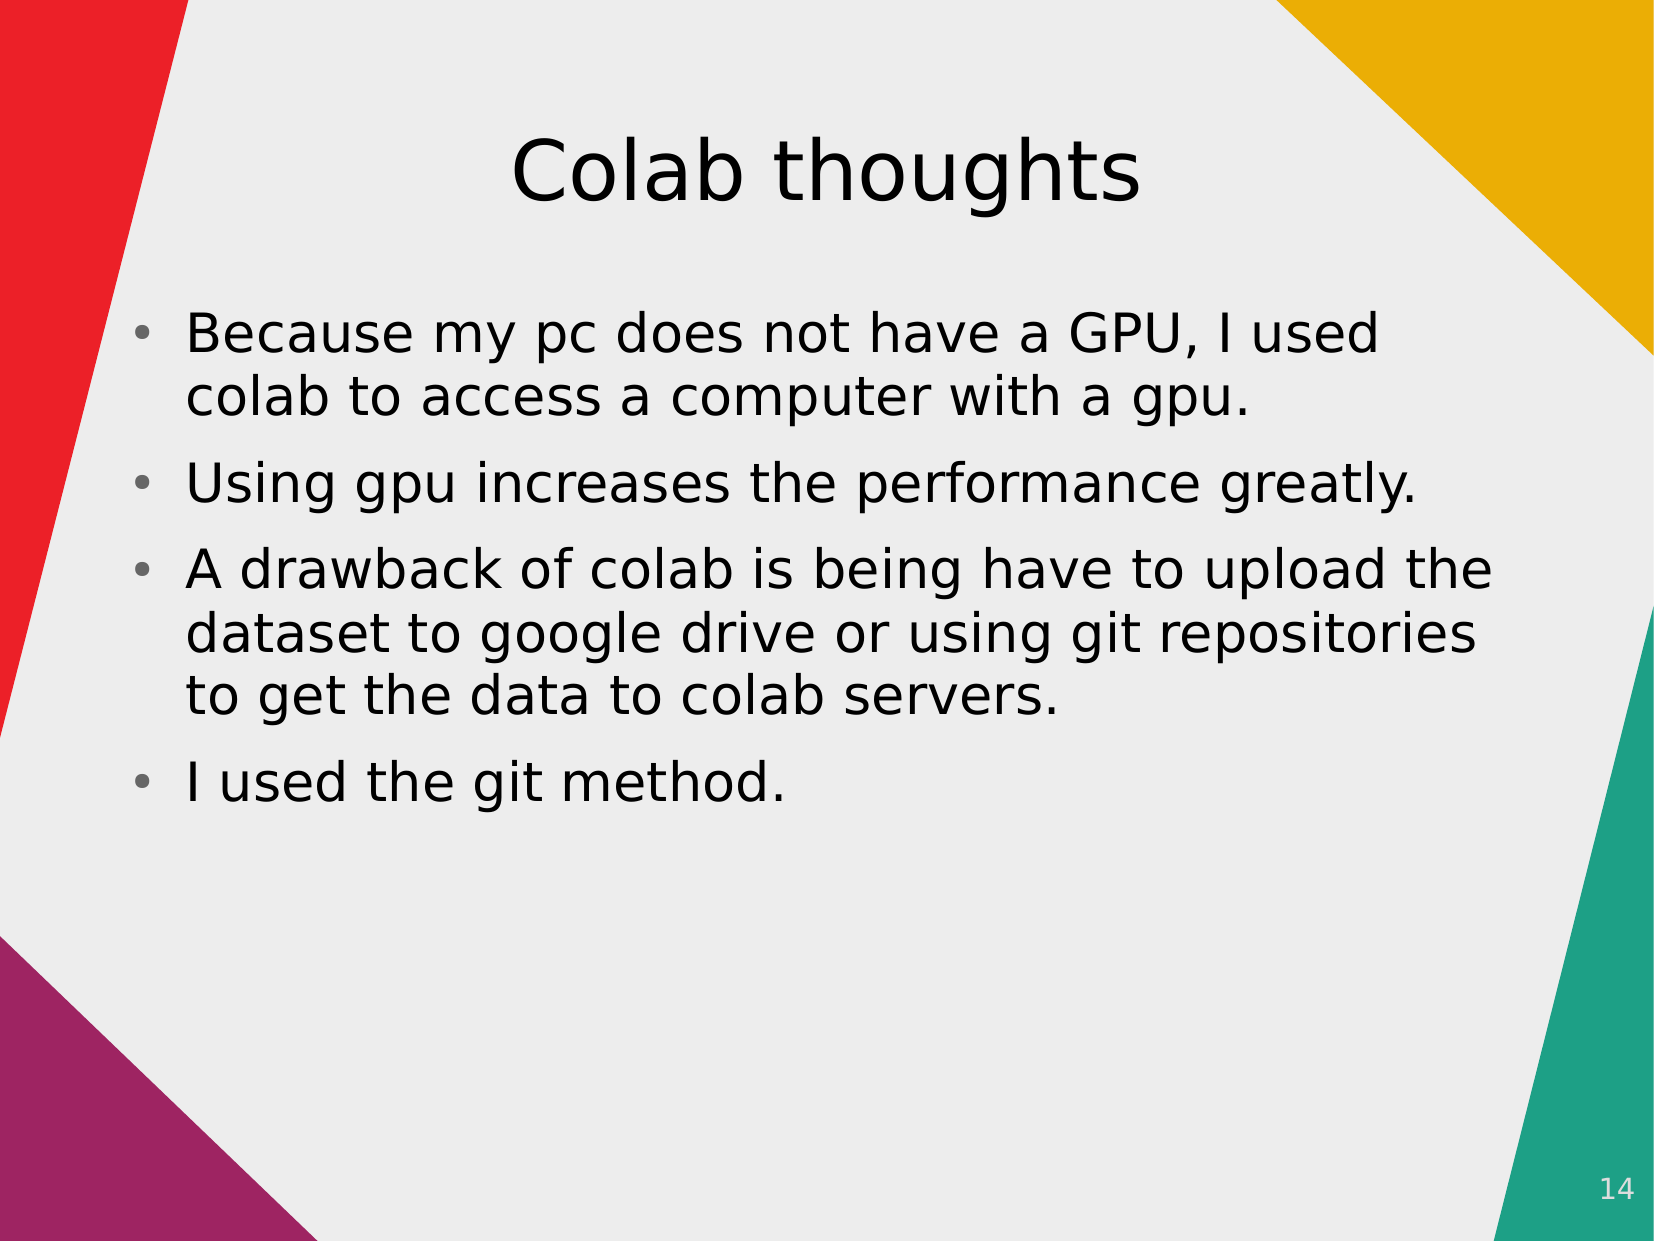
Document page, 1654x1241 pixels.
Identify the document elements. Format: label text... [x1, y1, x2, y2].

title Colab thoughts [114, 73, 1539, 271]
list Because my pc does not have a GPU, I used colab to access a computer with a gpu. Using gpu increases the performance greatly. A drawback of colab is being have to upload the dataset to google drive or using git repositories to get the data to colab servers. I used the git method. [114, 302, 1539, 1033]
